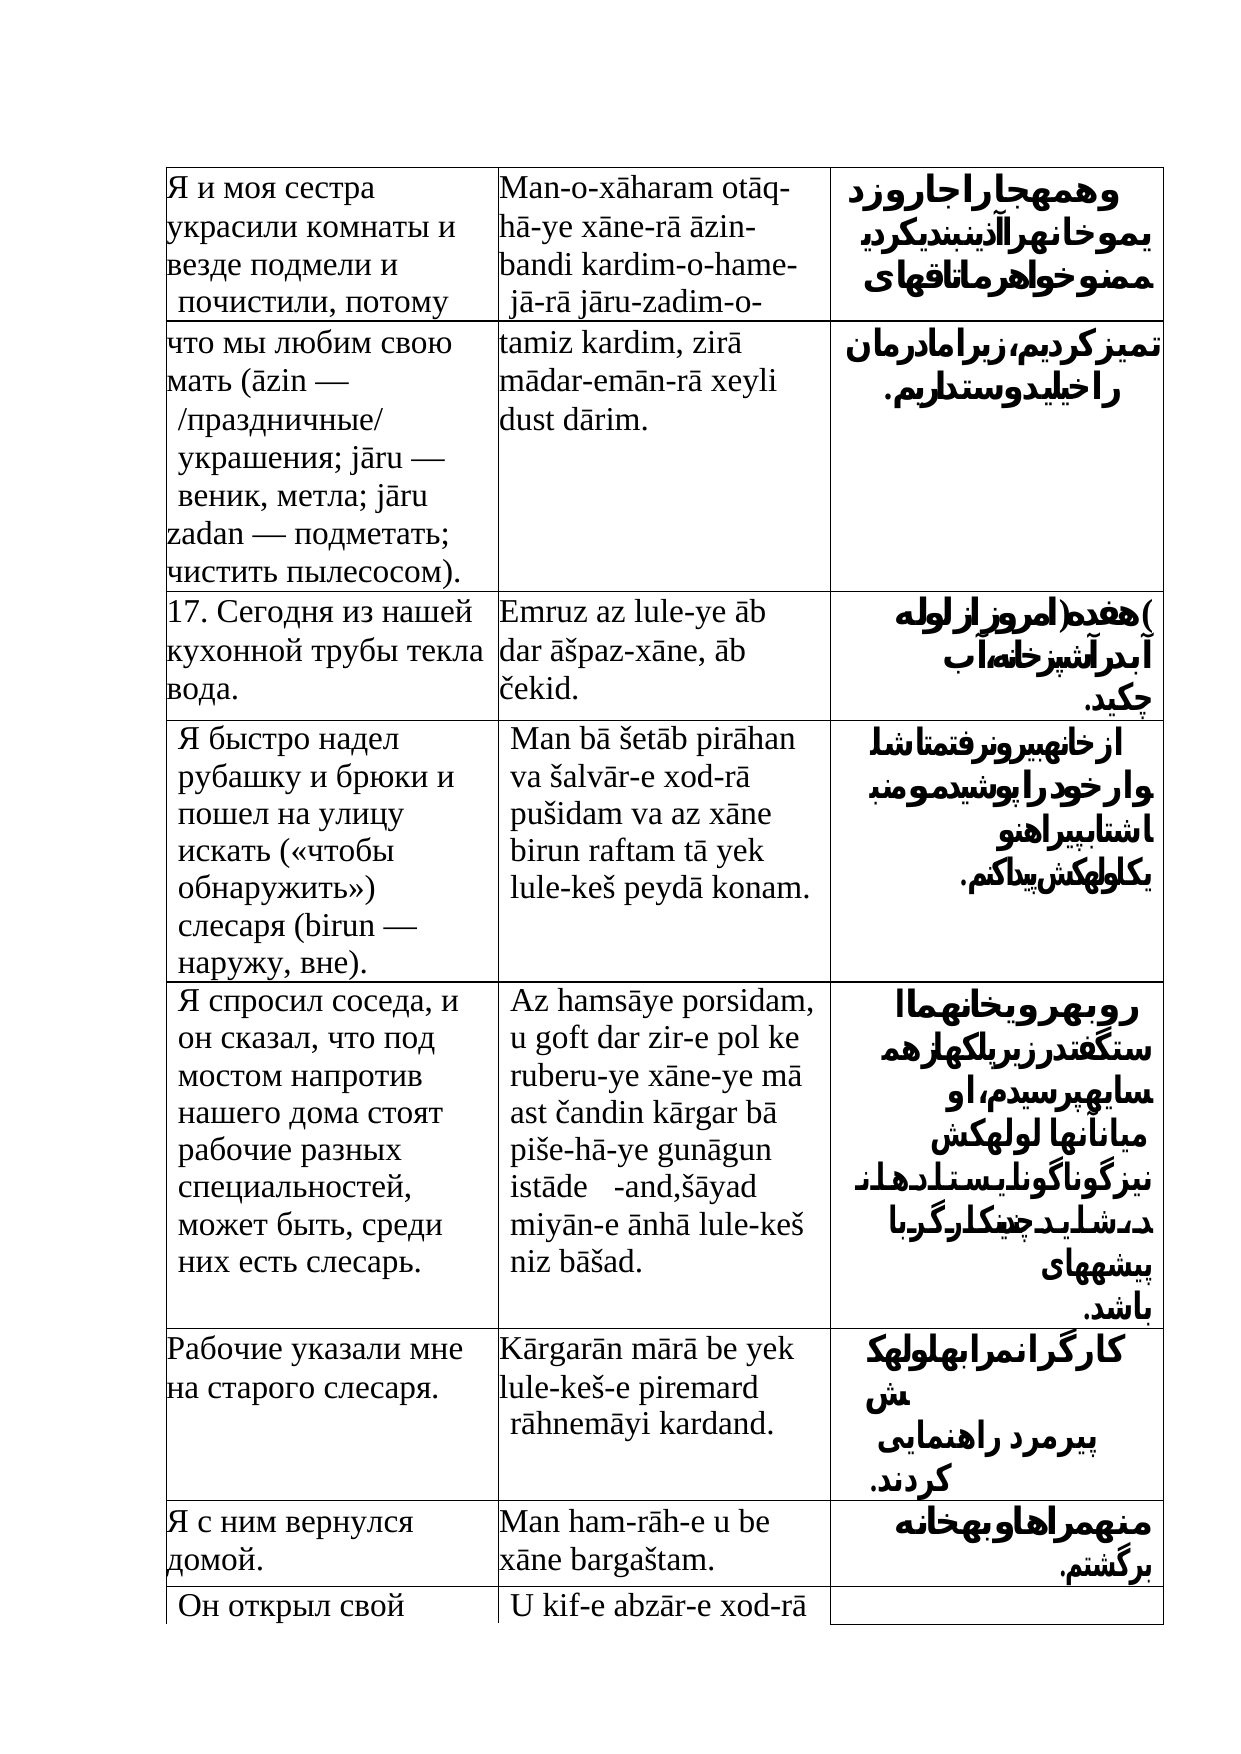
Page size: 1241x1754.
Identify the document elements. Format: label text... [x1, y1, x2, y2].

table_cell منھمراهاوبهخانه برگشتم. [831, 1501, 1163, 1586]
table_header تميزکرديم،زيرامادرمان راخيلیدوستداريم. [831, 322, 1163, 591]
table_cell Я и моя сестра украсили комнаты и везде подмели и почистили, потому [167, 168, 498, 320]
table_cell piše-hā-ye gunāgun [499, 1131, 830, 1169]
table_cell он сказал, что под [167, 1020, 498, 1057]
table_cell Я с ним вернулся домой. [167, 1501, 498, 1586]
table_cell них есть слесарь. [167, 1243, 498, 1327]
table_cell мостом напротив [167, 1057, 498, 1094]
table_cell Man ham-rāh-e u be xāne bargaštam. [499, 1501, 830, 1586]
table_cell ازخانهبيرونرفتمتاشلوارخودراپوشيدمومنباشتابپيراھنو يکلولهکش پيدا کنم. [831, 721, 1163, 981]
table_cell Kārgarān mārā be yek lule-keš-e piremard rāhnemāyi kardand. [499, 1329, 830, 1500]
table_cell обнаружить») [167, 870, 498, 907]
table_cell pušidam va az xāne [499, 795, 830, 833]
table_cell va šalvār-e xod-rā [499, 758, 830, 795]
table_cell روبهرویخانهمااستگفتدرزيرپلکهازھمسايهپرسيدم، او ميانآنھا لولهکش نيزگوناگونايستادهاند،شايدچندينکارگربا پيشهھای باشد. [831, 983, 1163, 1327]
table_cell Я спросил соседа, и [167, 983, 498, 1020]
table_cell 17. Сегодня из нашей кухонной трубы текла вода. [167, 592, 498, 720]
table_header tamiz kardim, zirā mādar-emān-rā xeyli dust dārim. [499, 322, 830, 591]
table_cell может быть, среди [167, 1206, 498, 1243]
table_cell کارگرانمرابهلولهکش پيرمرد راھنمايی کردند. [831, 1329, 1163, 1500]
table_cell u goft dar zir-e pol ke [499, 1020, 830, 1057]
table_cell искать («чтобы [167, 833, 498, 870]
table_cell ast čandin kārgar bā [499, 1094, 830, 1131]
table_cell istāde -and,šāyad [499, 1169, 830, 1206]
table_cell Az hamsāye porsidam, [499, 983, 830, 1020]
table_header что мы любим свою мать (āzin — /праздничные/ украшения; jāru — веник, метла; jāru zadan — подметать; чистить пылесосом). [167, 322, 498, 591]
table_cell Man-o-xāharam otāq- hā-ye xāne-rā āzin- bandi kardim-o-hame- jā-rā jāru-zadim-o- [499, 168, 830, 320]
table_cell рабочие разных [167, 1131, 498, 1169]
table_cell [499, 907, 830, 944]
table_cell ruberu-ye xāne-ye mā [499, 1057, 830, 1094]
table_cell нашего дома стоят [167, 1094, 498, 1131]
table_cell [499, 944, 830, 981]
table_cell birun raftam tā yek [499, 833, 830, 870]
table_cell )ھفده(امروزازلوله آبدر آشپزخانه، آب چکيد. [831, 592, 1163, 720]
table_cell U kif-e abzār-e xod-rā [498, 1587, 830, 1624]
table_cell Он открыл свой [167, 1587, 498, 1624]
table_cell niz bāšad. [499, 1243, 830, 1327]
table_cell наружу, вне). [167, 944, 498, 981]
table_cell Man bā šetāb pirāhan [499, 721, 830, 758]
table_cell специальностей, [167, 1169, 498, 1206]
table_cell пошел на улицу [167, 795, 498, 833]
table_cell Рабочие указали мне на старого слесаря. [167, 1329, 498, 1500]
table_cell [831, 1587, 1163, 1624]
table_cell وھمهجاراجاروزديموخانهراآذينبندیکرديممنوخواھرماتاقھای [831, 168, 1163, 320]
table_cell Я быстро надел [167, 721, 498, 758]
table_cell слесаря (birun — [167, 907, 498, 944]
table_cell lule-keš peydā konam. [499, 870, 830, 907]
table_cell Emruz az lule-ye āb dar āšpaz-xāne, āb čekid. [499, 592, 830, 720]
table_cell miyān-e ānhā lule-keš [499, 1206, 830, 1243]
table_cell рубашку и брюки и [167, 758, 498, 795]
